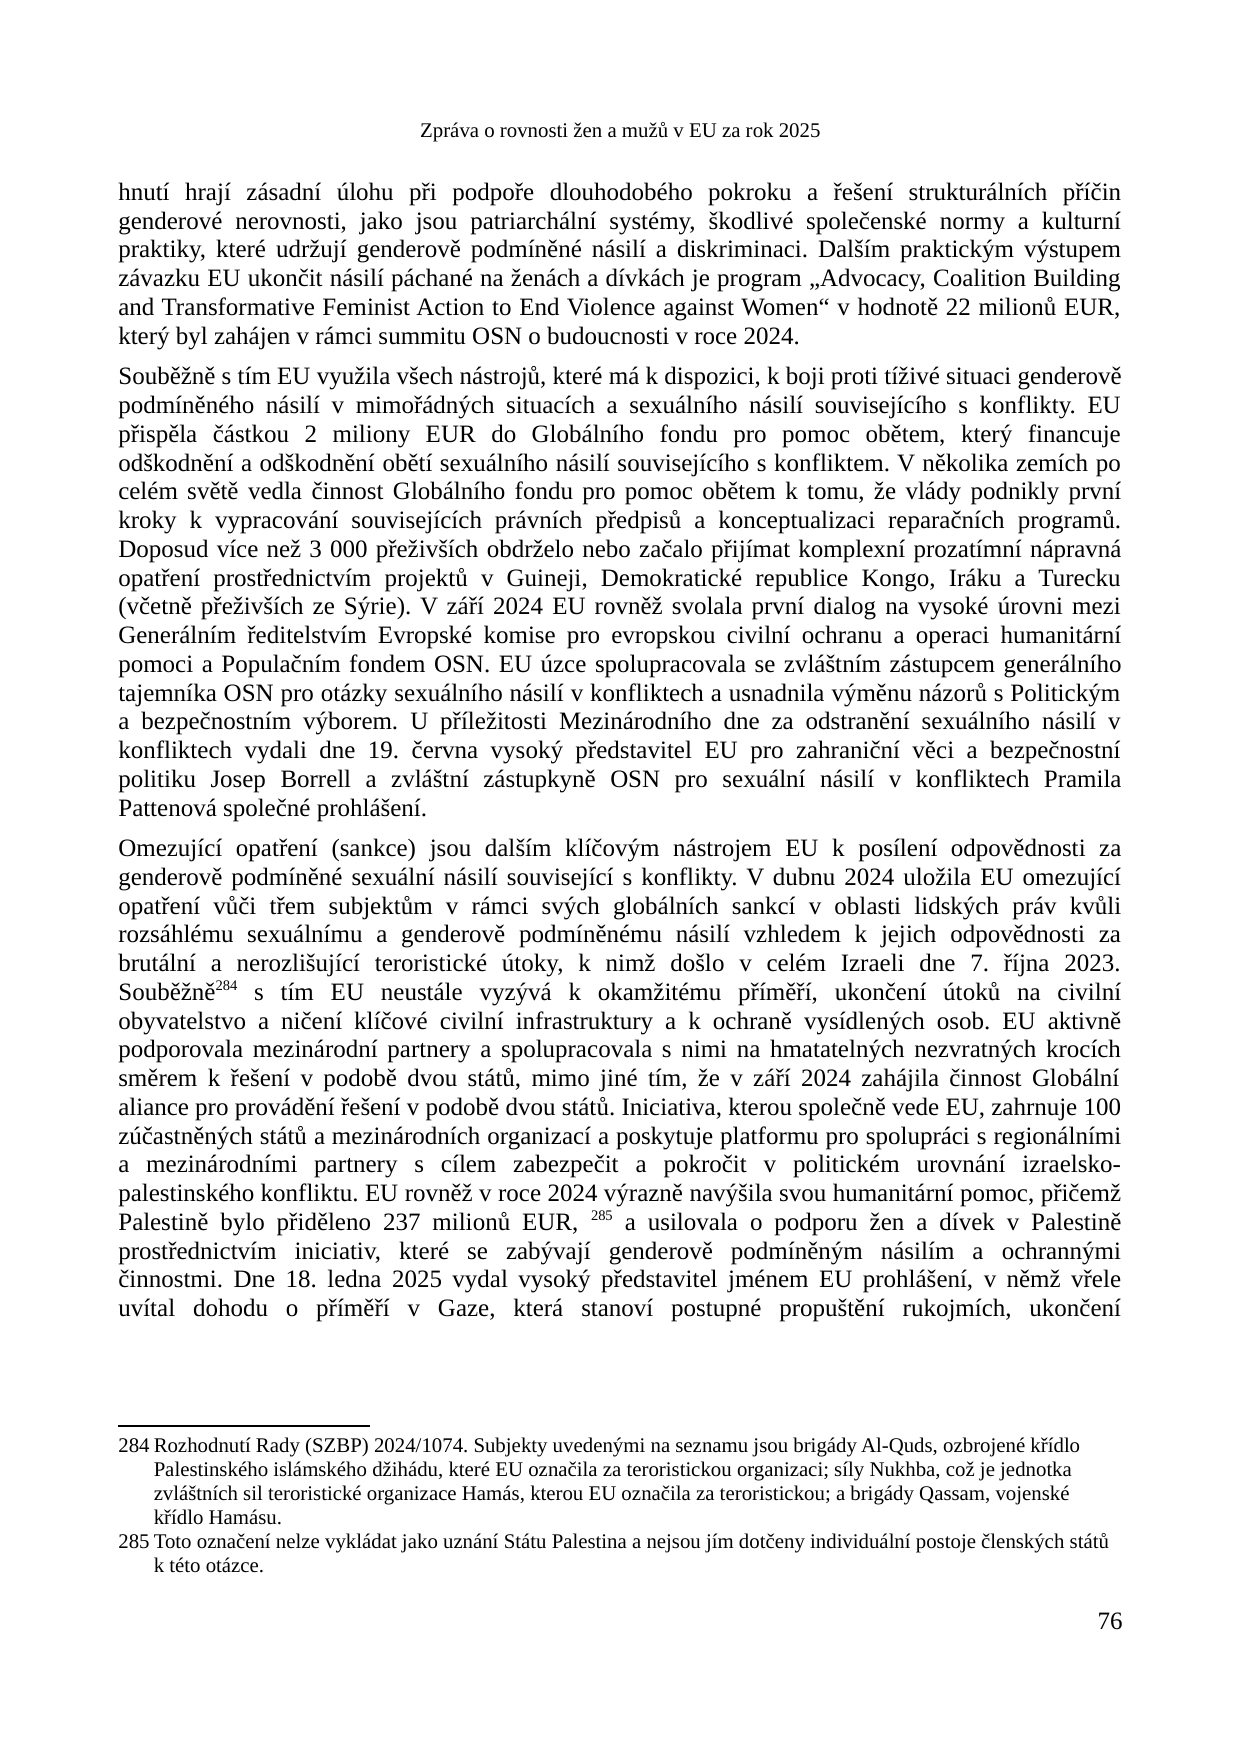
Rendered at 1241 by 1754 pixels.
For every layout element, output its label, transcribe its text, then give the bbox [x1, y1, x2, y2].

text Souběžně s tím EU využila všech nástrojů, které má k dispozici, k boji proti tíživé situaci genderově podmíněného násilí v mimořádných situacích a sexuálního násilí souvisejícího s konflikty. EU přispěla částkou 2 miliony EUR do Globálního fondu pro pomoc obětem, který financuje odškodnění a odškodnění obětí sexuálního násilí souvisejícího s konfliktem. V několika zemích po celém světě vedla činnost Globálního fondu pro pomoc obětem k tomu, že vlády podnikly první kroky k vypracování souvisejících právních předpisů a konceptualizaci reparačních programů. Doposud více než 3 000 přeživších obdrželo nebo začalo přijímat komplexní prozatímní nápravná opatření prostřednictvím projektů v Guineji, Demokratické republice Kongo, Iráku a Turecku (včetně přeživších ze Sýrie). V září 2024 EU rovněž svolala první dialog na vysoké úrovni mezi Generálním ředitelstvím Evropské komise pro evropskou civilní ochranu a operaci humanitární pomoci a Populačním fondem OSN. EU úzce spolupracovala se zvláštním zástupcem generálního tajemníka OSN pro otázky sexuálního násilí v konfliktech a usnadnila výměnu názorů s Politickým a bezpečnostním výborem. U příležitosti Mezinárodního dne za odstranění sexuálního násilí v konfliktech vydali dne 19. června vysoký představitel EU pro zahraniční věci a bezpečnostní politiku Josep Borrell a zvláštní zástupkyně OSN pro sexuální násilí v konfliktech Pramila Pattenová společné prohlášení. [118, 361, 1122, 821]
text Toto označení nelze vykládat jako uznání Státu Palestina a nejsou jím dotčeny individuální postoje členských států k této otázce. [118, 1529, 1122, 1577]
text Omezující opatření (sankce) jsou dalším klíčovým nástrojem EU k posílení odpovědnosti za genderově podmíněné sexuální násilí související s konflikty. V dubnu 2024 uložila EU omezující opatření vůči třem subjektům v rámci svých globálních sankcí v oblasti lidských práv kvůli rozsáhlému sexuálnímu a genderově podmíněnému násilí vzhledem k jejich odpovědnosti za brutální a nerozlišující teroristické útoky, k nimž došlo v celém Izraeli dne 7. října 2023. Souběžně s tím EU neustále vyzývá k okamžitému příměří, ukončení útoků na civilní obyvatelstvo a ničení klíčové civilní infrastruktury a k ochraně vysídlených osob. EU aktivně podporovala mezinárodní partnery a spolupracovala s nimi na hmatatelných nezvratných krocích směrem k řešení v podobě dvou států, mimo jiné tím, že v září 2024 zahájila činnost Globální aliance pro provádění řešení v podobě dvou států. Iniciativa, kterou společně vede EU, zahrnuje 100 zúčastněných států a mezinárodních organizací a poskytuje platformu pro spolupráci s regionálními a mezinárodními partnery s cílem zabezpečit a pokročit v politickém urovnání izraelsko-palestinského konfliktu. EU rovněž v roce 2024 výrazně navýšila svou humanitární pomoc, přičemž Palestině bylo přiděleno 237 milionů EUR, a usilovala o podporu žen a dívek v Palestině prostřednictvím iniciativ, které se zabývají genderově podmíněným násilím a ochrannými činnostmi. Dne 18. ledna 2025 vydal vysoký představitel jménem EU prohlášení, v němž vřele uvítal dohodu o příměří v Gaze, která stanoví postupné propuštění rukojmích, ukončení [118, 833, 1122, 1351]
text Rozhodnutí Rady (SZBP) 2024/1074. Subjekty uvedenými na seznamu jsou brigády Al-Quds, ozbrojené křídlo Palestinského islámského džihádu, které EU označila za teroristickou organizaci; síly Nukhba, což je jednotka zvláštních sil teroristické organizace Hamás, kterou EU označila za teroristickou; a brigády Qassam, vojenské křídlo Hamásu. [118, 1432, 1122, 1529]
text hnutí hrají zásadní úlohu při podpoře dlouhodobého pokroku a řešení strukturálních příčin genderové nerovnosti, jako jsou patriarchální systémy, škodlivé společenské normy a kulturní praktiky, které udržují genderově podmíněné násilí a diskriminaci. Dalším praktickým výstupem závazku EU ukončit násilí páchané na ženách a dívkách je program „Advocacy, Coalition Building and Transformative Feminist Action to End Violence against Women“ v hodnotě 22 milionů EUR, který byl zahájen v rámci summitu OSN o budoucnosti v roce 2024. [118, 177, 1122, 349]
